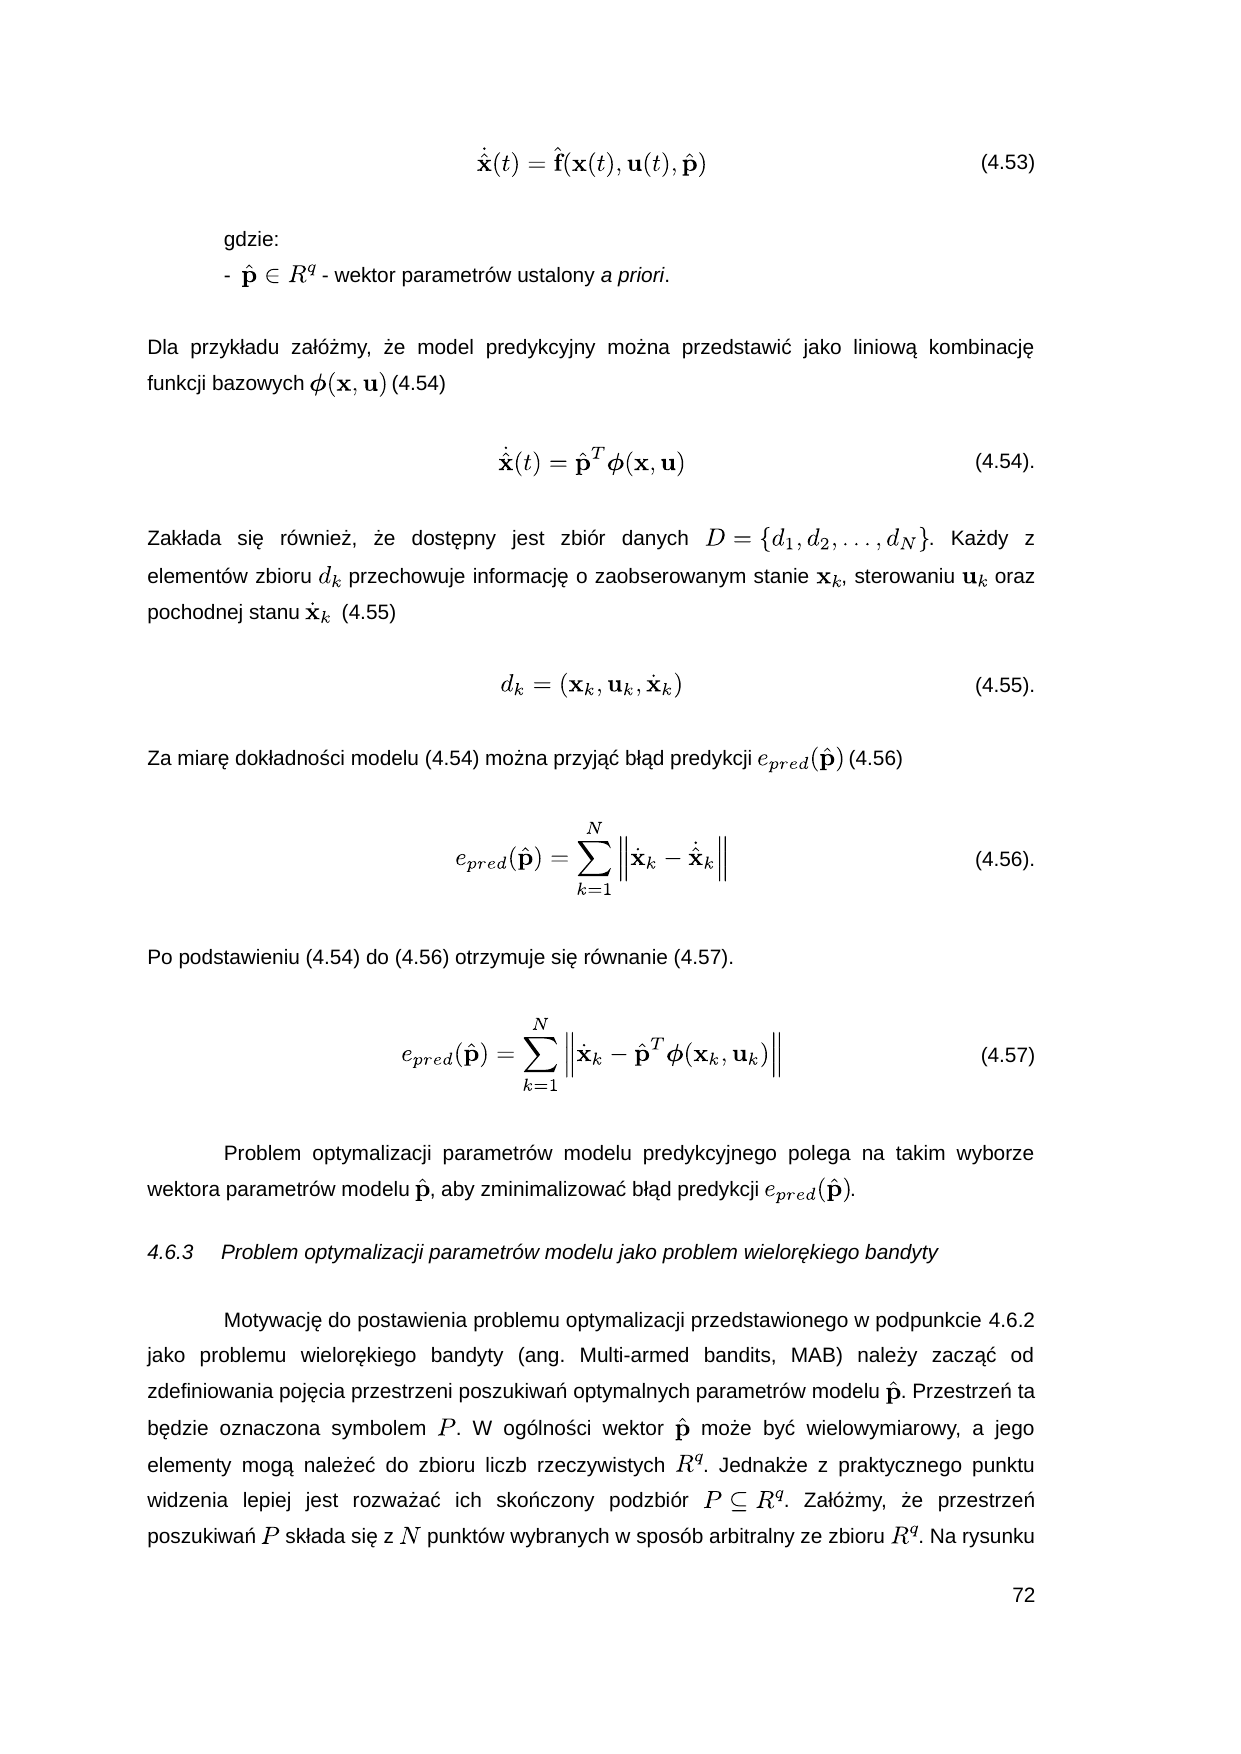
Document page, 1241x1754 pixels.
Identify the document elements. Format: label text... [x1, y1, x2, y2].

text (4.56) [838, 746, 1035, 772]
text Za miarę dokładności modelu (4.54) można przyjąć błąd predykcji [147, 746, 817, 772]
text [147, 822, 589, 895]
text [147, 147, 498, 177]
subtitle Problem optymalizacji parametrów modelu jako problem wielorękiego bandyty [147, 1240, 1035, 1264]
text - - wektor parametrów ustalony a priori. [147, 262, 1035, 287]
text [147, 446, 505, 476]
text gdzie: [147, 227, 1035, 251]
text Problem optymalizacji parametrów modelu predykcyjnego polega na takim wyborze wektora parametrów modelu , aby zminimalizować błąd predykcji . [147, 1141, 1035, 1203]
text (4.55). [147, 636, 1035, 698]
text (4.56). [603, 822, 1035, 895]
text (4.57) [549, 1018, 1035, 1091]
text (4.54). [605, 446, 1035, 476]
text [147, 1018, 535, 1091]
text (4.53) [559, 147, 1035, 177]
text Zakłada się również, że dostępny jest zbiór danych . Każdy z elementów zbioru przechowuje informację o zaobserowanym stanie , sterowaniu oraz pochodnej stanu (4.55) [147, 526, 1035, 624]
text Motywację do postawienia problemu optymalizacji przedstawionego w podpunkcie 4.6.2 jako problemu wielorękiego bandyty (ang. Multi-armed bandits, MAB) należy zacząć od zdefiniowania pojęcia przestrzeni poszukiwań optymalnych parametrów modelu . Przestrzeń ta będzie oznaczona symbolem . W ogólności wektor może być wielowymiarowy, a jego elementy mogą należeć do zbioru liczb rzeczywistych . Jednakże z praktycznego punktu widzenia lepiej jest rozważać ich skończony podzbiór . Załóżmy, że przestrzeń poszukiwań składa się z punktów wybranych w sposób arbitralny ze zbioru . Na rysunku [147, 1307, 1035, 1548]
text Po podstawieniu (4.54) do (4.56) otrzymuje się równanie (4.57). [147, 944, 1035, 968]
text Dla przykładu załóżmy, że model predykcyjny można przedstawić jako liniową kombinację funkcji bazowych (4.54) [147, 335, 1035, 397]
